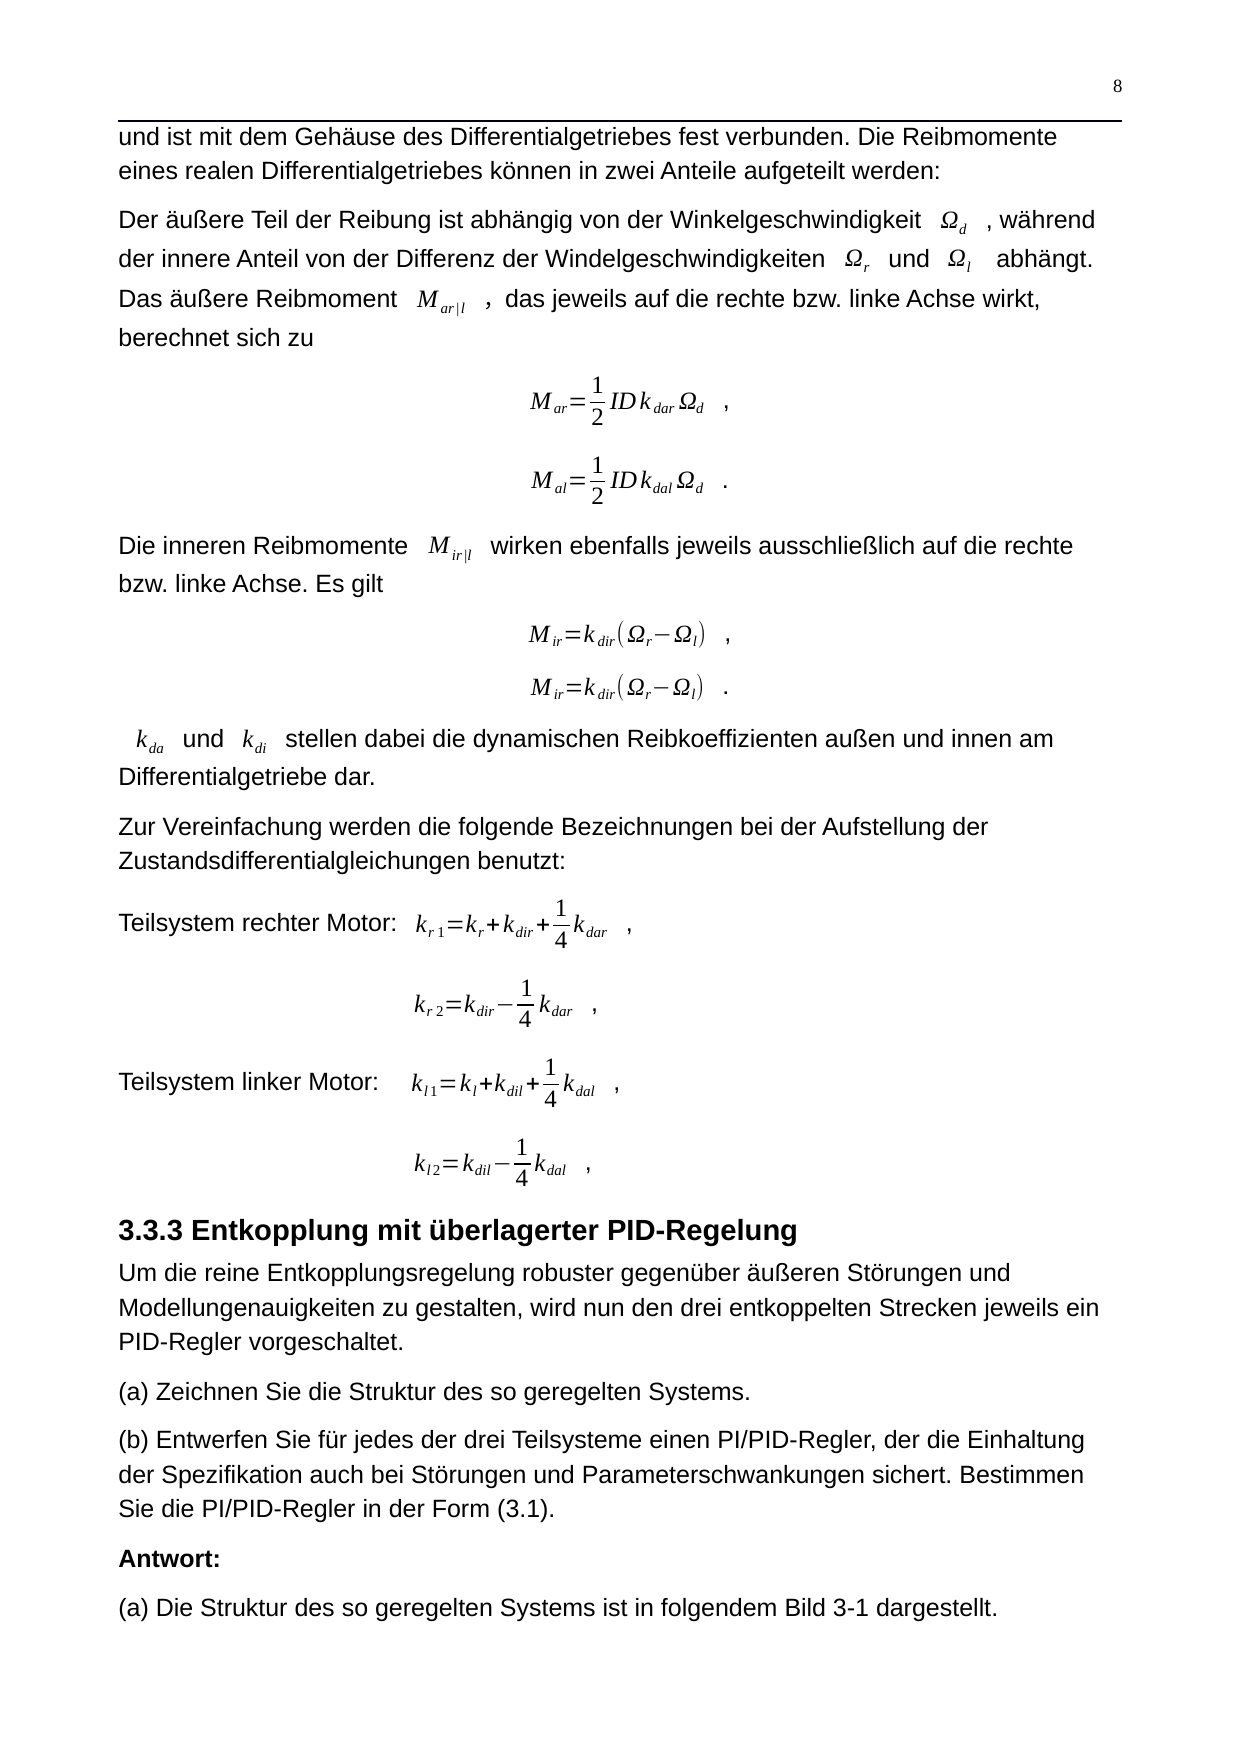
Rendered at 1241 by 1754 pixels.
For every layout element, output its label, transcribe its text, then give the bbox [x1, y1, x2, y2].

text . [118, 451, 1122, 511]
text (a) Zeichnen Sie die Struktur des so geregelten Systems. [118, 1376, 1122, 1405]
text (a) Die Struktur des so geregelten Systems ist in folgendem Bild 3-1 dargestellt. [118, 1593, 1122, 1621]
text , [118, 372, 1122, 431]
text undstellen dabei die dynamischen Reibkoeffizienten außen und innen am Differentialgetriebe dar. [118, 724, 1122, 791]
title 3.3.3 Entkopplung mit überlagerter PID-Regelung [118, 1213, 1122, 1246]
text . [118, 671, 1122, 704]
text Die inneren Reibmomentewirken ebenfalls jeweils ausschließlich auf die rechte bzw. linke Achse. Es gilt [118, 531, 1122, 598]
text , [118, 974, 1122, 1034]
text Antwort: [118, 1543, 1122, 1572]
text Teilsystem linker Motor: , [118, 1054, 1122, 1113]
text , [118, 1133, 1122, 1193]
text Teilsystem rechter Motor:, [118, 895, 1122, 954]
text Zur Vereinfachung werden die folgende Bezeichnungen bei der Aufstellung der Zustandsdifferentialgleichungen benutzt: [118, 811, 1122, 875]
text Der äußere Teil der Reibung ist abhängig von der Winkelgeschwindigkeit, während der innere Anteil von der Differenz der Windelgeschwindigkeitenund abhängt. Das äußere Reibmoment，das jeweils auf die rechte bzw. linke Achse wirkt, berechnet sich zu [118, 205, 1122, 352]
text und ist mit dem Gehäuse des Differentialgetriebes fest verbunden. Die Reibmomente eines realen Differentialgetriebes können in zwei Anteile aufgeteilt werden: [118, 122, 1122, 185]
text (b) Entwerfen Sie für jedes der drei Teilsysteme einen PI/PID-Regler, der die Einhaltung der Spezifikation auch bei Störungen und Parameterschwankungen sichert. Bestimmen Sie die PI/PID-Regler in der Form (3.1). [118, 1426, 1122, 1523]
text , [118, 618, 1122, 651]
text Um die reine Entkopplungsregelung robuster gegenüber äußeren Störungen und Modellungenauigkeiten zu gestalten, wird nun den drei entkoppelten Strecken jeweils ein PID-Regler vorgeschaltet. [118, 1258, 1122, 1356]
